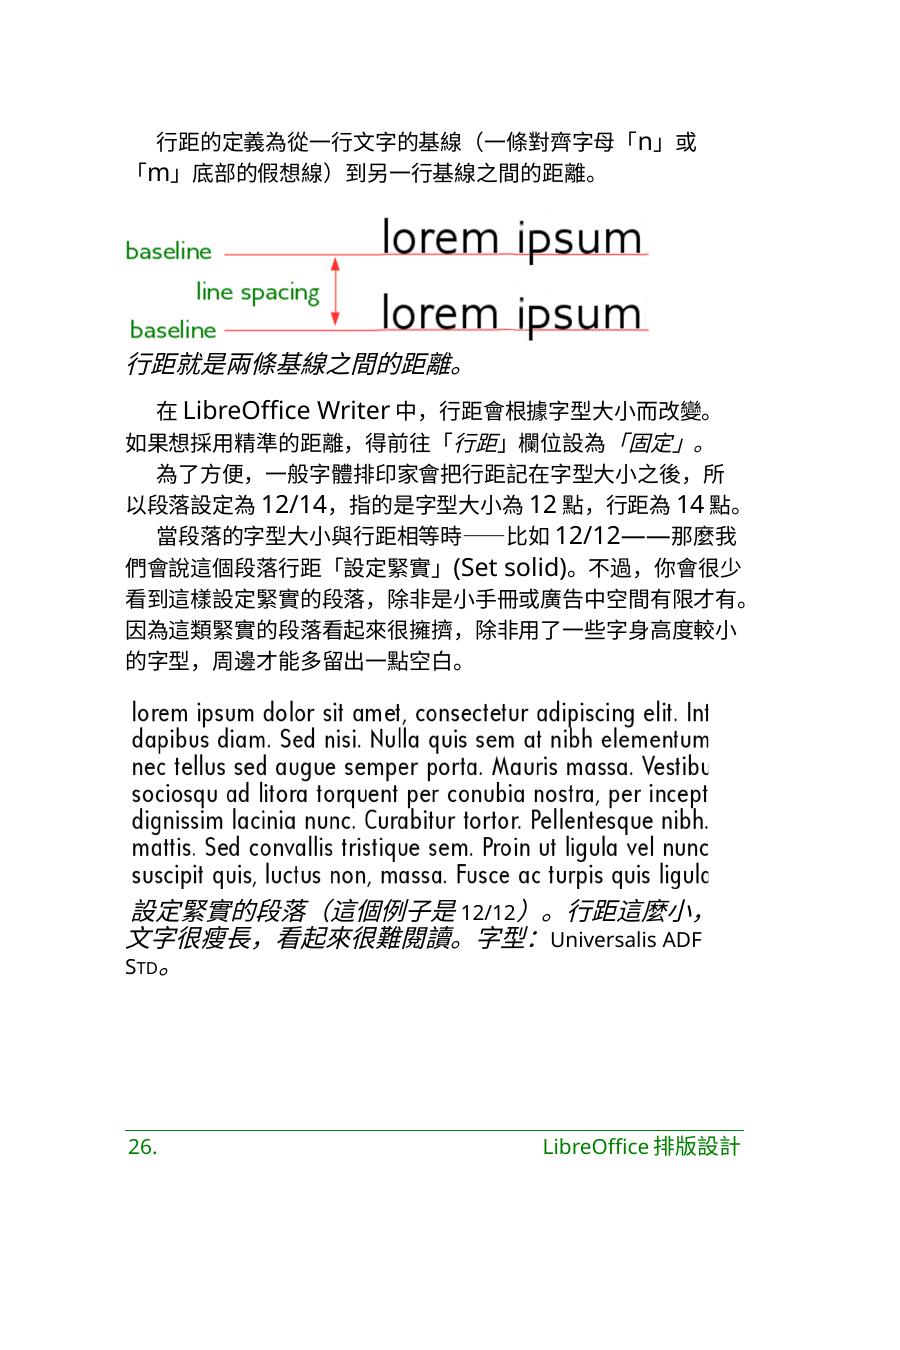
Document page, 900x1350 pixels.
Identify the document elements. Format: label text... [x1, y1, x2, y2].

text 在LibreOffice Writer中，行距會根據字型大小而改變。如果想採用精準的距離，得前往「行距」欄位設為「固定」。 [125, 395, 744, 457]
table_cell 設定緊實的段落（這個例子是12/12）。行距這麼小，文字很瘦長，看起來很難閱讀。字型：Universalis ADF Std。 [125, 891, 744, 980]
table_cell 行距就是兩條基線之間的距離。 [125, 344, 744, 379]
text 行距的定義為從一行文字的基線（一條對齊字母「n」或「m」底部的假想線）到另一行基線之間的距離。 [125, 125, 744, 187]
picture [125, 691, 709, 889]
picture [125, 203, 649, 344]
table_header [709, 692, 744, 888]
table_header [649, 203, 744, 344]
text 為了方便，一般字體排印家會把行距記在字型大小之後，所以段落設定為12/14，指的是字型大小為12點，行距為14點。 [125, 457, 744, 520]
text 當段落的字型大小與行距相等時——比如12/12——那麼我們會說這個段落行距「設定緊實」(Set solid)。不過，你會很少看到這樣設定緊實的段落，除非是小手冊或廣告中空間有限才有。因為這類緊實的段落看起來很擁擠，除非用了一些字身高度較小的字型，周邊才能多留出一點空白。 [125, 520, 744, 676]
